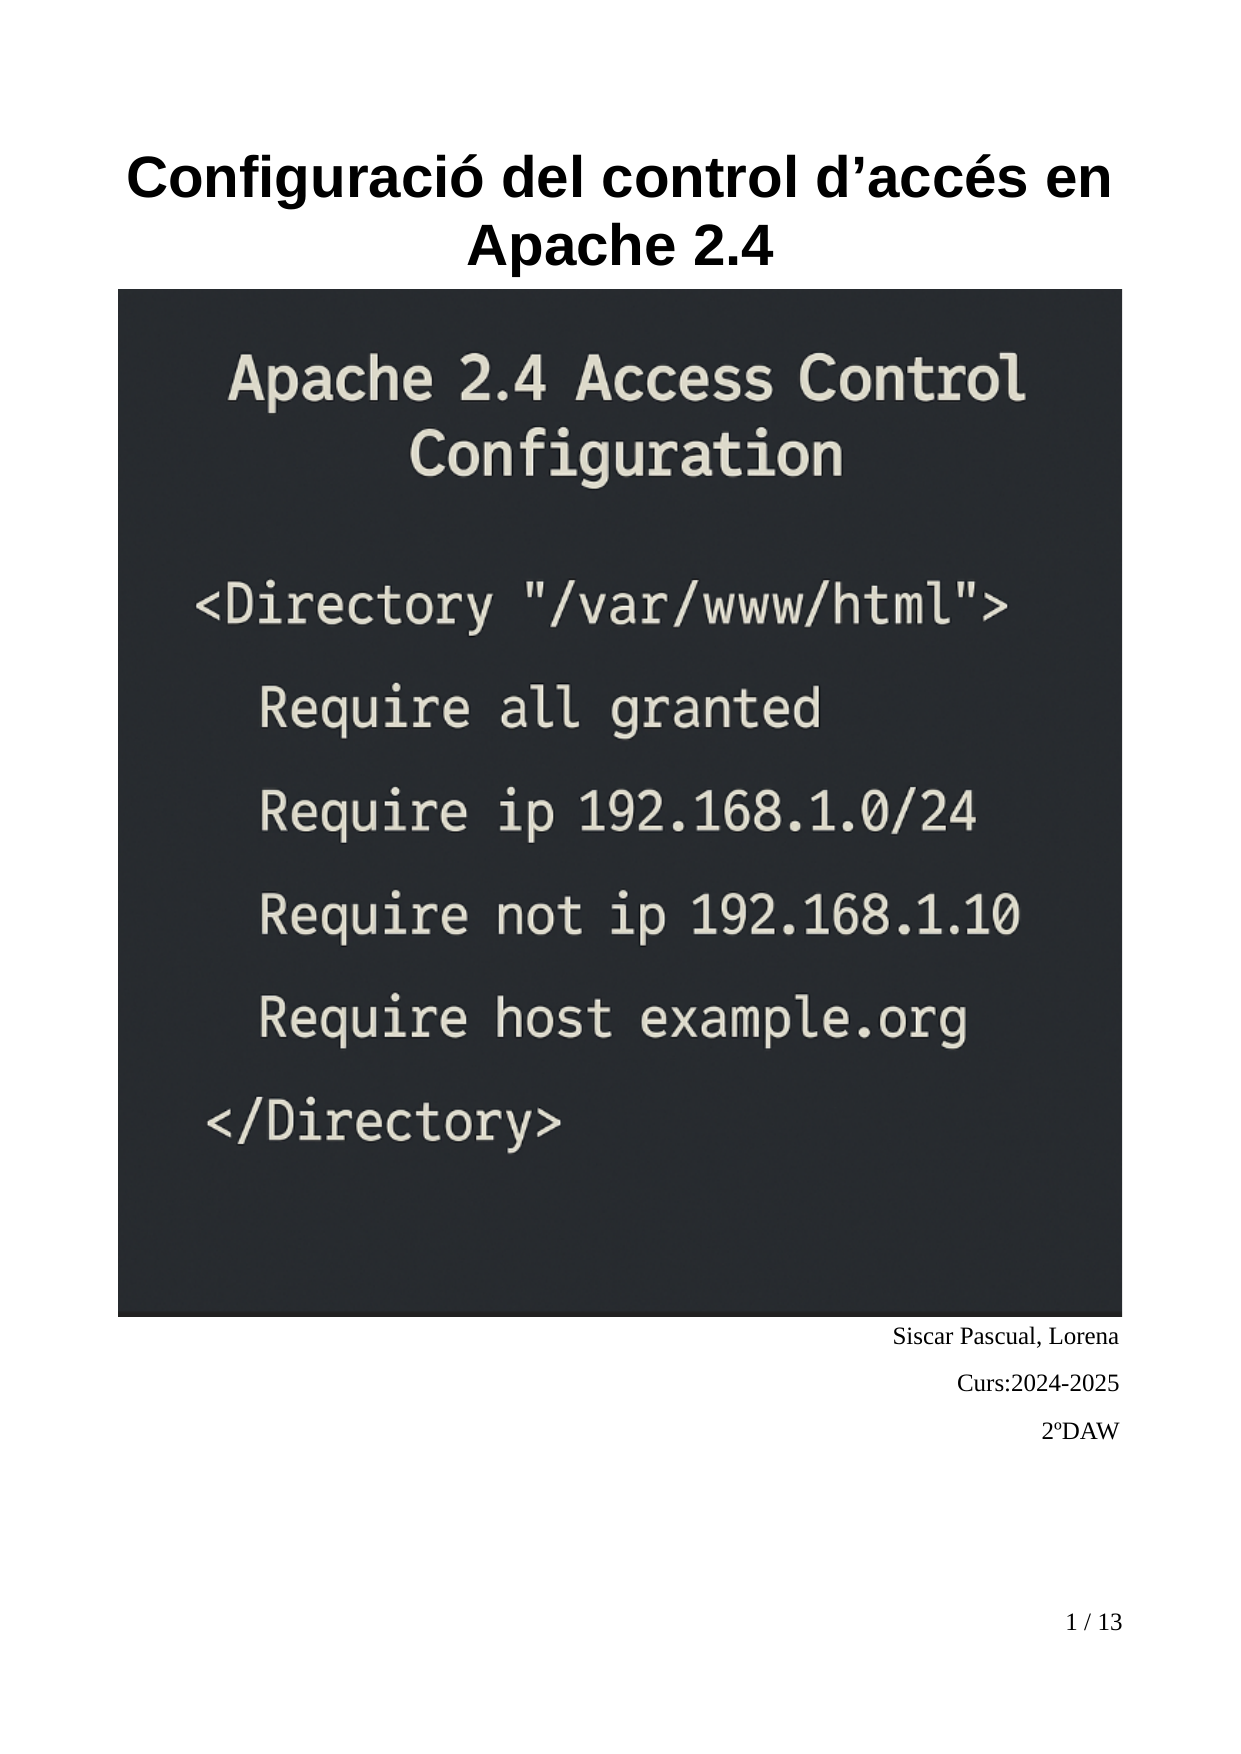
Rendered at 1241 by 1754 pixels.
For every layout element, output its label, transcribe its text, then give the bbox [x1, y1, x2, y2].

text 2ºDAW [148, 1413, 1122, 1448]
text Siscar Pascual, Lorena [148, 1317, 1122, 1349]
text Curs:2024-2025 [148, 1366, 1122, 1397]
title Configuració del control d’accés en Apache 2.4 [118, 143, 1122, 277]
picture [118, 289, 1123, 1317]
